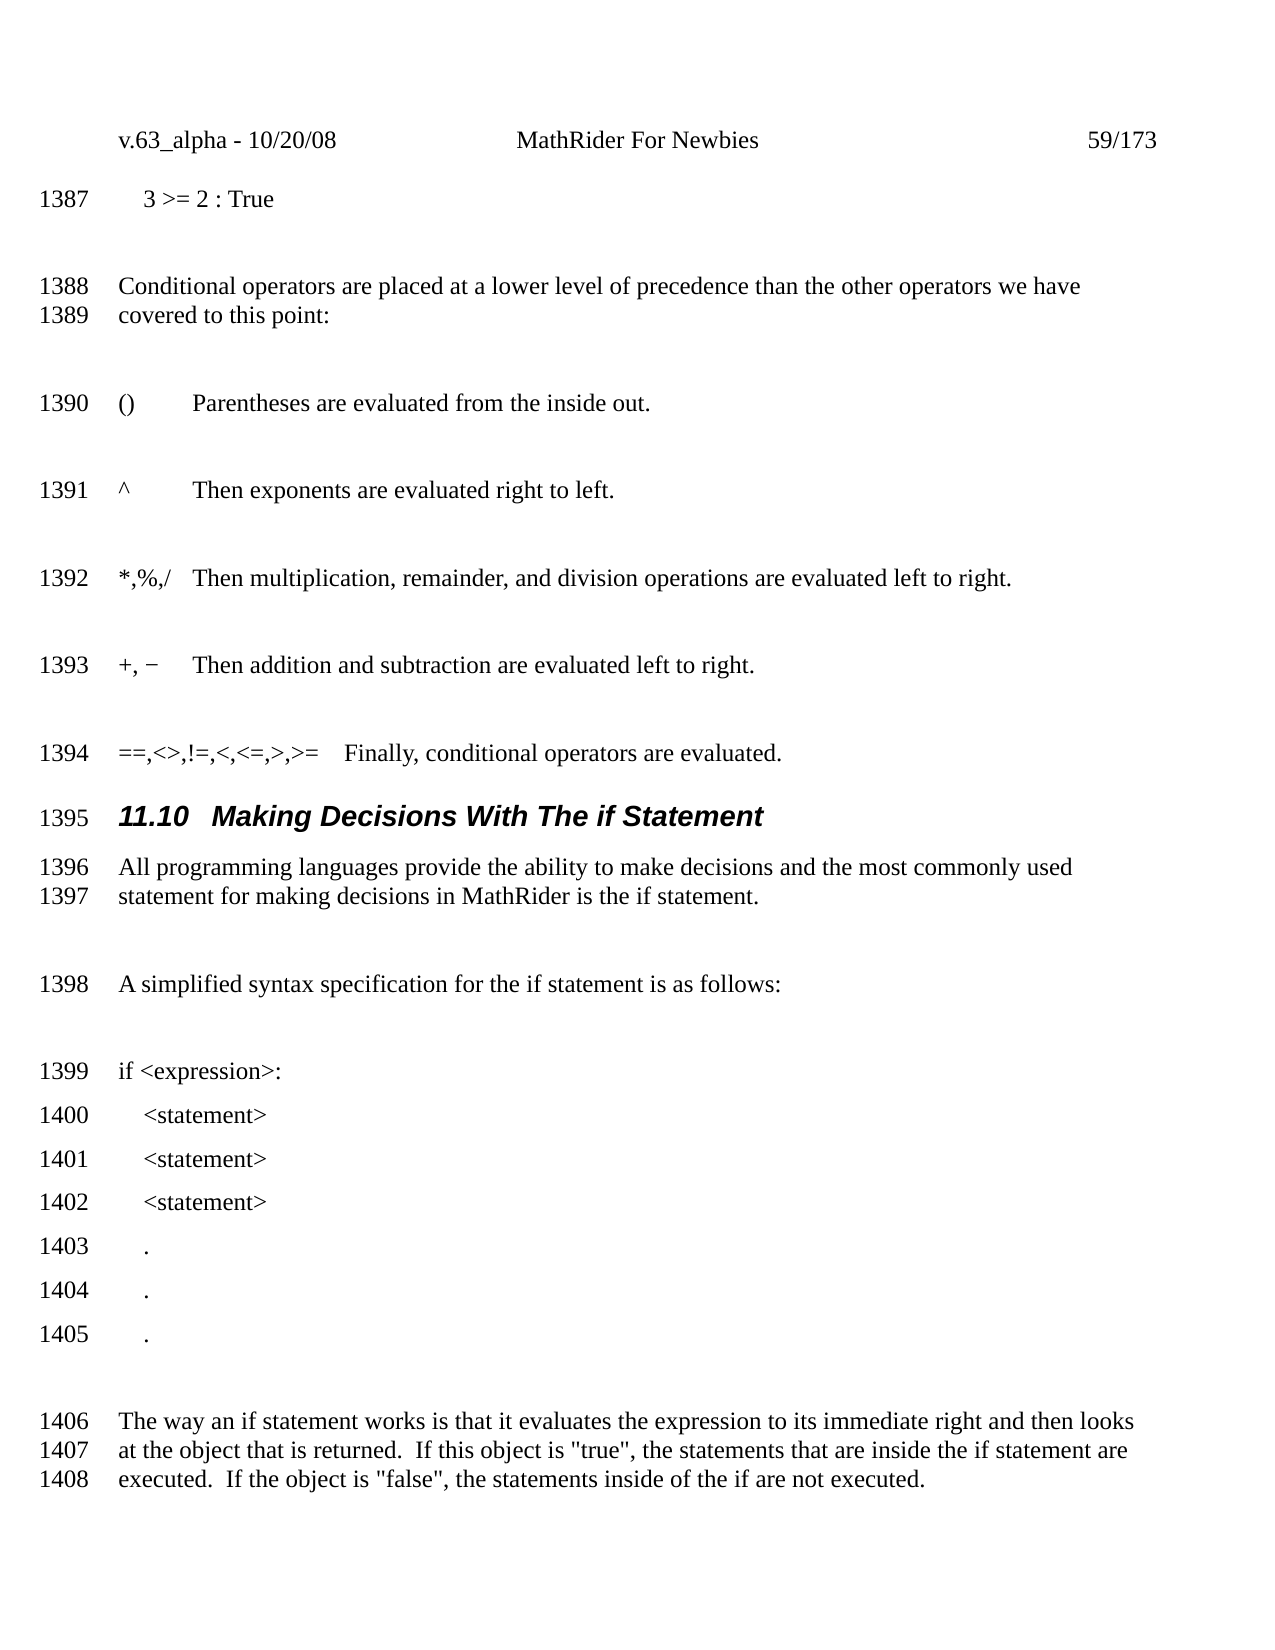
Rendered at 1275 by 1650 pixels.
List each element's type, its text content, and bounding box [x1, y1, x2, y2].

text +, − Then addition and subtraction are evaluated left to right. [118, 650, 1157, 679]
text A simplified syntax specification for the if statement is as follows: [118, 969, 1157, 997]
text *,%,/ Then multiplication, remainder, and division operations are evaluated left to right. [118, 563, 1157, 591]
text . [118, 1275, 1157, 1304]
text 3 >= 2 : True [118, 184, 1157, 213]
text . [118, 1319, 1157, 1347]
text ==,<>,!=,<,<=,>,>= Finally, conditional operators are evaluated. [118, 738, 1157, 766]
text if <expression>: [118, 1056, 1157, 1085]
text All programming languages provide the ability to make decisions and the most commonly used statement for making decisions in MathRider is the if statement. [118, 852, 1157, 910]
text Conditional operators are placed at a lower level of precedence than the other operators we have covered to this point: [118, 271, 1157, 329]
text <statement> [118, 1100, 1157, 1129]
text . [118, 1231, 1157, 1260]
text () Parentheses are evaluated from the inside out. [118, 388, 1157, 416]
text <statement> [118, 1187, 1157, 1216]
text The way an if statement works is that it evaluates the expression to its immediate right and then looks at the object that is returned. If this object is "true", the statements that are inside the if statement are executed. If the object is "false", the statements inside of the if are not executed. [118, 1406, 1157, 1492]
text <statement> [118, 1144, 1157, 1172]
text ^ Then exponents are evaluated right to left. [118, 475, 1157, 504]
subtitle Making Decisions With The if Statement [118, 799, 1157, 832]
